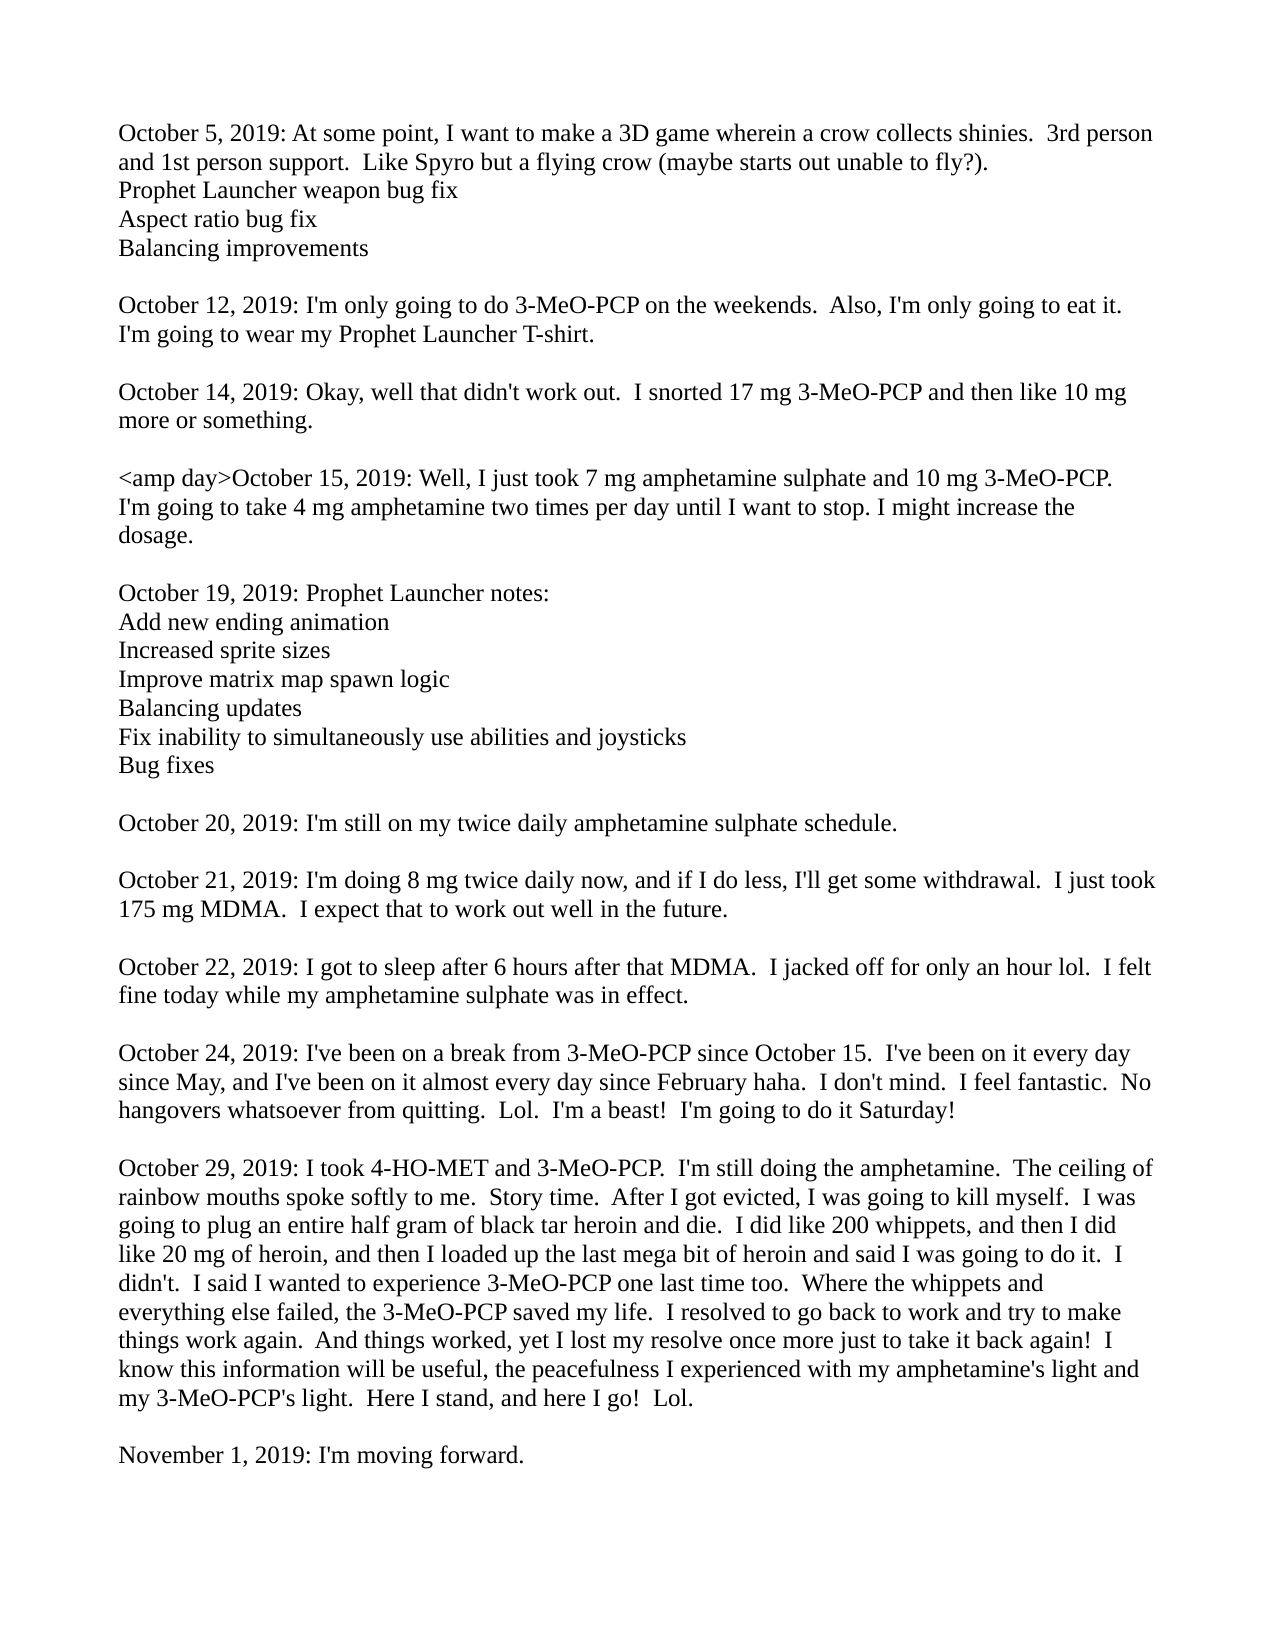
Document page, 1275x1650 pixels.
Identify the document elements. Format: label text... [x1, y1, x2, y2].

text October 21, 2019: I'm doing 8 mg twice daily now, and if I do less, I'll get some withdrawal. I just took 175 mg MDMA. I expect that to work out well in the future. [118, 866, 1157, 923]
text October 5, 2019: At some point, I want to make a 3D game wherein a crow collects shinies. 3rd person and 1st person support. Like Spyro but a flying crow (maybe starts out unable to fly?). [118, 118, 1157, 176]
text November 1, 2019: I'm moving forward. [118, 1441, 1157, 1469]
text <amp day>October 15, 2019: Well, I just took 7 mg amphetamine sulphate and 10 mg 3-MeO-PCP. I'm going to take 4 mg amphetamine two times per day until I want to stop. I might increase the dosage. [118, 463, 1157, 549]
text October 24, 2019: I've been on a break from 3-MeO-PCP since October 15. I've been on it every day since May, and I've been on it almost every day since February haha. I don't mind. I feel fantastic. No hangovers whatsoever from quitting. Lol. I'm a beast! I'm going to do it Saturday! [118, 1038, 1157, 1124]
text Prophet Launcher weapon bug fix [118, 176, 1157, 204]
text October 12, 2019: I'm only going to do 3-MeO-PCP on the weekends. Also, I'm only going to eat it. I'm going to wear my Prophet Launcher T-shirt. [118, 291, 1157, 348]
text Balancing improvements [118, 233, 1157, 262]
text Balancing updates [118, 693, 1157, 722]
text Improve matrix map spawn logic [118, 664, 1157, 693]
text October 29, 2019: I took 4-HO-MET and 3-MeO-PCP. I'm still doing the amphetamine. The ceiling of rainbow mouths spoke softly to me. Story time. After I got evicted, I was going to kill myself. I was going to plug an entire half gram of black tar heroin and die. I did like 200 whippets, and then I did like 20 mg of heroin, and then I loaded up the last mega bit of heroin and said I was going to do it. I didn't. I said I wanted to experience 3-MeO-PCP one last time too. Where the whippets and everything else failed, the 3-MeO-PCP saved my life. I resolved to go back to work and try to make things work again. And things worked, yet I lost my resolve once more just to take it back again! I know this information will be useful, the peacefulness I experienced with my amphetamine's light and my 3-MeO-PCP's light. Here I stand, and here I go! Lol. [118, 1153, 1157, 1412]
text October 20, 2019: I'm still on my twice daily amphetamine sulphate schedule. [118, 808, 1157, 837]
text October 22, 2019: I got to sleep after 6 hours after that MDMA. I jacked off for only an hour lol. I felt fine today while my amphetamine sulphate was in effect. [118, 952, 1157, 1009]
text October 19, 2019: Prophet Launcher notes: [118, 578, 1157, 607]
text Aspect ratio bug fix [118, 204, 1157, 233]
text October 14, 2019: Okay, well that didn't work out. I snorted 17 mg 3-MeO-PCP and then like 10 mg more or something. [118, 377, 1157, 434]
text Fix inability to simultaneously use abilities and joysticks [118, 722, 1157, 751]
text Bug fixes [118, 751, 1157, 779]
text Add new ending animation [118, 607, 1157, 636]
text Increased sprite sizes [118, 636, 1157, 664]
